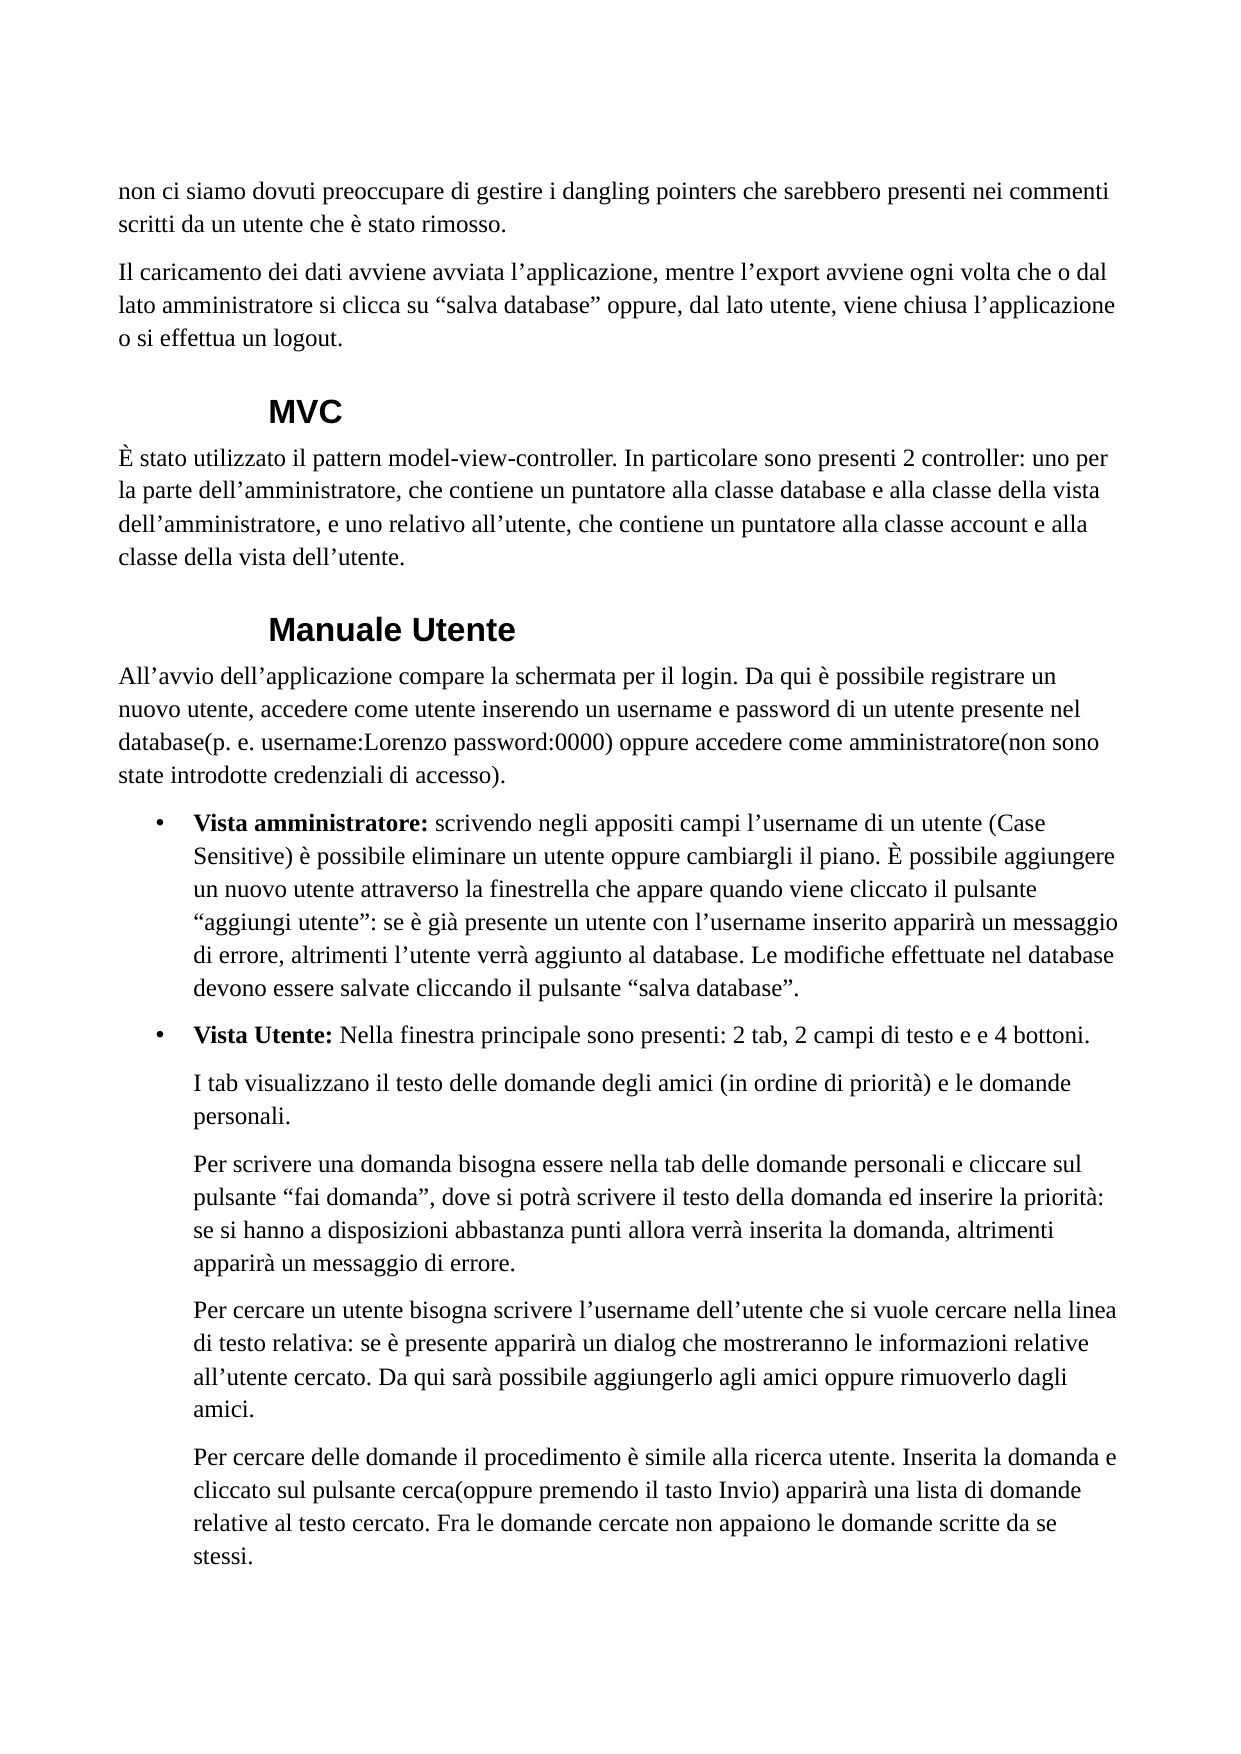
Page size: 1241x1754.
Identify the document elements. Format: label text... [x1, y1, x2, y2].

list Per cercare delle domande il procedimento è simile alla ricerca utente. Inserita la domanda e cliccato sul pulsante cerca(oppure premendo il tasto Invio) apparirà una lista di domande relative al testo cercato. Fra le domande cercate non appaiono le domande scritte da se stessi. [156, 1442, 1122, 1570]
list I tab visualizzano il testo delle domande degli amici (in ordine di priorità) e le domande personali. [156, 1068, 1122, 1130]
list Vista Utente: Nella finestra principale sono presenti: 2 tab, 2 campi di testo e e 4 bottoni. [156, 1021, 1122, 1049]
text non ci siamo dovuti preoccupare di gestire i dangling pointers che sarebbero presenti nei commenti scritti da un utente che è stato rimosso. [118, 176, 1122, 238]
text All’avvio dell’applicazione compare la schermata per il login. Da qui è possibile registrare un nuovo utente, accedere come utente inserendo un username e password di un utente presente nel database(p. e. username:Lorenzo password:0000) oppure accedere come amministratore(non sono state introdotte credenziali di accesso). [118, 661, 1122, 789]
subtitle Manuale Utente [268, 610, 1122, 649]
text È stato utilizzato il pattern model-view-controller. In particolare sono presenti 2 controller: uno per la parte dell’amministratore, che contiene un puntatore alla classe database e alla classe della vista dell’amministratore, e uno relativo all’utente, che contiene un puntatore alla classe account e alla classe della vista dell’utente. [118, 443, 1122, 570]
text Il caricamento dei dati avviene avviata l’applicazione, mentre l’export avviene ogni volta che o dal lato amministratore si clicca su “salva database” oppure, dal lato utente, viene chiusa l’applicazione o si effettua un logout. [118, 257, 1122, 352]
list Per cercare un utente bisogna scrivere l’username dell’utente che si vuole cercare nella linea di testo relativa: se è presente apparirà un dialog che mostreranno le informazioni relative all’utente cercato. Da qui sarà possibile aggiungerlo agli amici oppure rimuoverlo dagli amici. [156, 1296, 1122, 1423]
list Per scrivere una domanda bisogna essere nella tab delle domande personali e cliccare sul pulsante “fai domanda”, dove si potrà scrivere il testo della domanda ed inserire la priorità: se si hanno a disposizioni abbastanza punti allora verrà inserita la domanda, altrimenti apparirà un messaggio di errore. [156, 1149, 1122, 1277]
subtitle MVC [268, 391, 1122, 430]
list Vista amministratore: scrivendo negli appositi campi l’username di un utente (Case Sensitive) è possibile eliminare un utente oppure cambiargli il piano. È possibile aggiungere un nuovo utente attraverso la finestrella che appare quando viene cliccato il pulsante “aggiungi utente”: se è già presente un utente con l’username inserito apparirà un messaggio di errore, altrimenti l’utente verrà aggiunto al database. Le modifiche effettuate nel database devono essere salvate cliccando il pulsante “salva database”. [156, 808, 1122, 1002]
